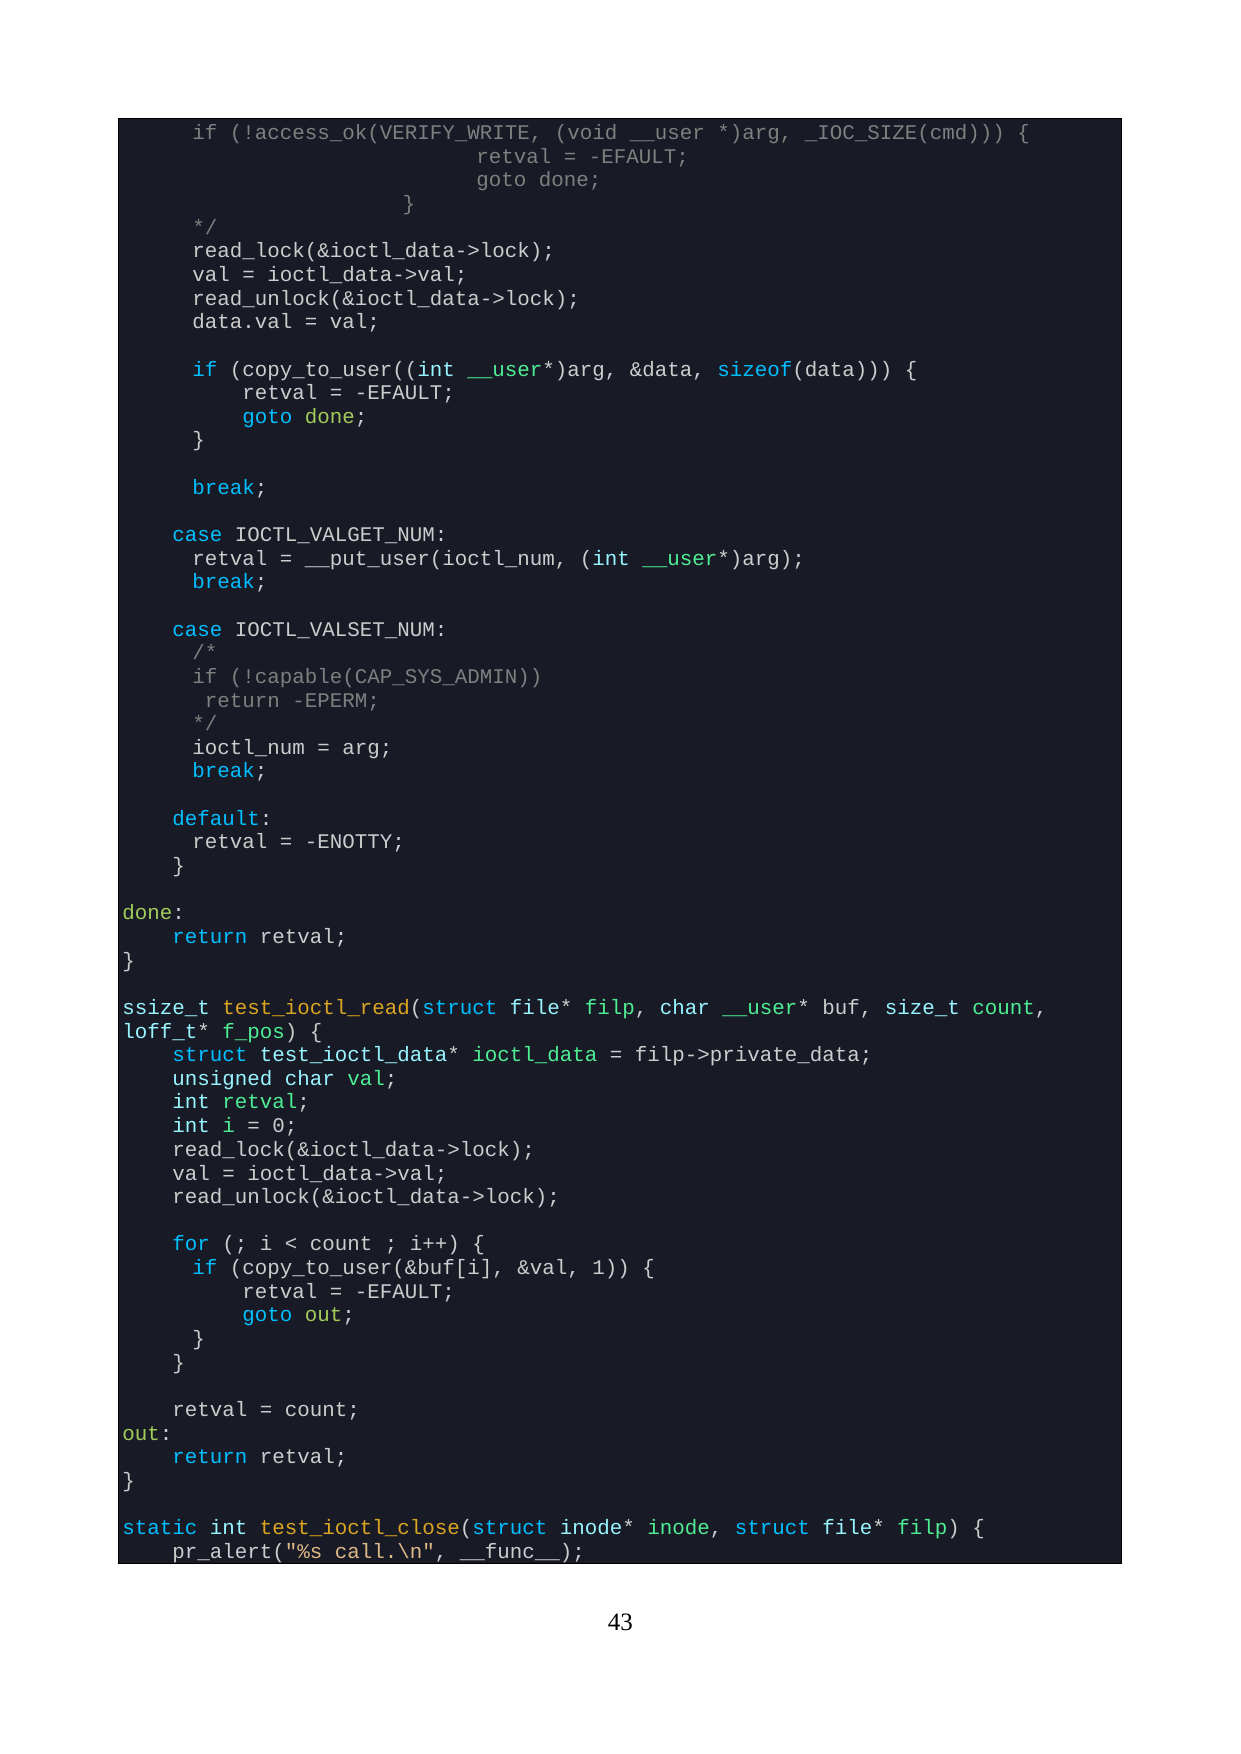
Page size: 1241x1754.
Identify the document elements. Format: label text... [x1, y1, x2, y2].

text read_lock(&ioctl_data->lock); [119, 236, 1121, 260]
text break; [119, 757, 1121, 780]
text /* [119, 638, 1121, 662]
text } [119, 426, 1121, 449]
text retval = count; [119, 1395, 1121, 1419]
text } [119, 1348, 1121, 1371]
text break; [119, 473, 1121, 496]
text case IOCTL_VALGET_NUM: [119, 520, 1121, 544]
text goto done; [119, 165, 1121, 189]
text return -EPERM; [119, 686, 1121, 709]
text retval = -EFAULT; [119, 142, 1121, 165]
text retval = -EFAULT; [119, 1277, 1121, 1300]
text return retval; [119, 922, 1121, 946]
text if (!capable(CAP_SYS_ADMIN)) [119, 662, 1121, 686]
text if (!access_ok(VERIFY_WRITE, (void __user *)arg, _IOC_SIZE(cmd))) { [119, 119, 1121, 142]
text goto out; [119, 1300, 1121, 1324]
text data.val = val; [119, 307, 1121, 331]
text val = ioctl_data->val; [119, 1158, 1121, 1182]
text } [119, 946, 1121, 969]
text val = ioctl_data->val; [119, 260, 1121, 284]
text } [119, 851, 1121, 875]
text retval = -EFAULT; [119, 378, 1121, 402]
text break; [119, 567, 1121, 591]
text } [119, 1324, 1121, 1348]
text read_unlock(&ioctl_data->lock); [119, 1182, 1121, 1206]
text read_lock(&ioctl_data->lock); [119, 1135, 1121, 1158]
text retval = __put_user(ioctl_num, (int __user*)arg); [119, 544, 1121, 567]
text default: [119, 804, 1121, 827]
text pr_alert("%s call.\n", __func__); [119, 1537, 1121, 1563]
text static int test_ioctl_close(struct inode* inode, struct file* filp) { [119, 1513, 1121, 1537]
text read_unlock(&ioctl_data->lock); [119, 284, 1121, 307]
text ssize_t test_ioctl_read(struct file* filp, char __user* buf, size_t count, loff_t* f_pos) { [119, 993, 1121, 1040]
text if (copy_to_user(&buf[i], &val, 1)) { [119, 1253, 1121, 1277]
text unsigned char val; [119, 1064, 1121, 1088]
text */ [119, 213, 1121, 236]
text for (; i < count ; i++) { [119, 1229, 1121, 1253]
text goto done; [119, 402, 1121, 426]
text ioctl_num = arg; [119, 733, 1121, 757]
text struct test_ioctl_data* ioctl_data = filp->private_data; [119, 1040, 1121, 1064]
text done: [119, 898, 1121, 922]
text } [119, 189, 1121, 213]
text retval = -ENOTTY; [119, 827, 1121, 851]
text return retval; [119, 1442, 1121, 1466]
text if (copy_to_user((int __user*)arg, &data, sizeof(data))) { [119, 354, 1121, 378]
text case IOCTL_VALSET_NUM: [119, 615, 1121, 638]
text } [119, 1466, 1121, 1489]
text int retval; [119, 1088, 1121, 1111]
text out: [119, 1419, 1121, 1442]
text */ [119, 709, 1121, 733]
text int i = 0; [119, 1111, 1121, 1135]
